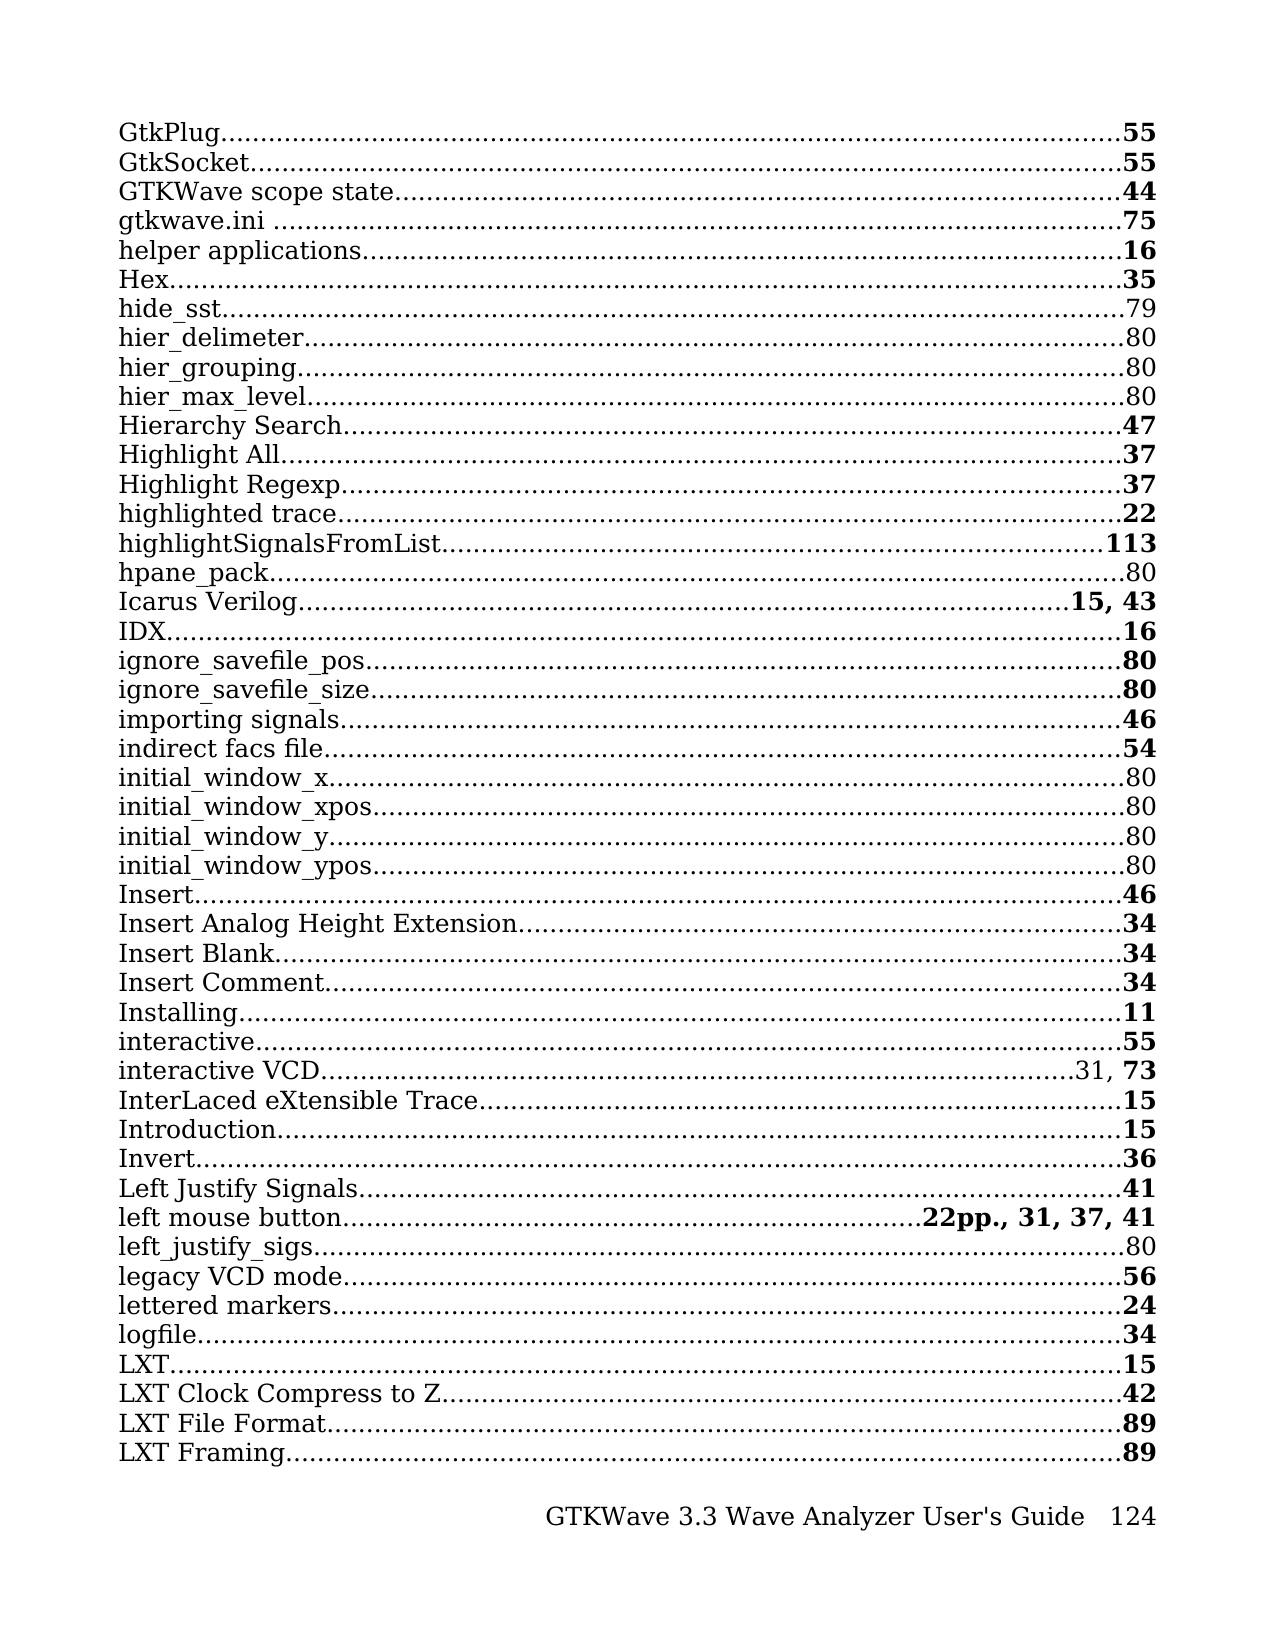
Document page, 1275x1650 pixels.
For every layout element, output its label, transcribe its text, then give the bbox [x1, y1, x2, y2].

text Highlight Regexp 37 [118, 470, 1157, 499]
text hier_delimeter 80 [118, 323, 1157, 353]
text hier_max_level 80 [118, 382, 1157, 411]
text hpane_pack 80 [118, 558, 1157, 587]
text Icarus Verilog 15, 43 [118, 587, 1157, 616]
text gtkwave.ini 75 [118, 206, 1157, 236]
text logfile 34 [118, 1320, 1157, 1350]
text interactive 55 [118, 1027, 1157, 1056]
text highlightSignalsFromList 113 [118, 528, 1157, 558]
text importing signals 46 [118, 704, 1157, 734]
text helper applications 16 [118, 236, 1157, 265]
text initial_window_xpos 80 [118, 792, 1157, 822]
text left mouse button 22pp., 31, 37, 41 [118, 1203, 1157, 1232]
text hier_grouping 80 [118, 353, 1157, 382]
text legacy VCD mode 56 [118, 1262, 1157, 1291]
text IDX 16 [118, 616, 1157, 646]
text Insert 46 [118, 880, 1157, 909]
text Hierarchy Search 47 [118, 411, 1157, 440]
text interactive VCD 31, 73 [118, 1056, 1157, 1086]
text Highlight All 37 [118, 440, 1157, 470]
text Installing 11 [118, 997, 1157, 1027]
text Invert 36 [118, 1144, 1157, 1174]
text ignore_savefile_size 80 [118, 675, 1157, 704]
text hide_sst 79 [118, 294, 1157, 323]
text InterLaced eXtensible Trace 15 [118, 1086, 1157, 1115]
text Insert Analog Height Extension 34 [118, 909, 1157, 939]
text Left Justify Signals 41 [118, 1174, 1157, 1203]
text Introduction 15 [118, 1115, 1157, 1144]
text indirect facs file 54 [118, 734, 1157, 763]
text LXT 15 [118, 1350, 1157, 1379]
text initial_window_y 80 [118, 822, 1157, 851]
text lettered markers 24 [118, 1291, 1157, 1320]
text Hex 35 [118, 265, 1157, 294]
text left_justify_sigs 80 [118, 1232, 1157, 1262]
text GtkPlug 55 [118, 118, 1157, 147]
text Insert Comment 34 [118, 968, 1157, 997]
text Insert Blank 34 [118, 939, 1157, 968]
text initial_window_ypos 80 [118, 851, 1157, 880]
text ignore_savefile_pos 80 [118, 646, 1157, 675]
text LXT Framing 89 [118, 1438, 1157, 1467]
text LXT Clock Compress to Z 42 [118, 1379, 1157, 1408]
text initial_window_x 80 [118, 763, 1157, 792]
text LXT File Format 89 [118, 1408, 1157, 1438]
text GTKWave scope state 44 [118, 177, 1157, 206]
text highlighted trace 22 [118, 499, 1157, 528]
text GtkSocket 55 [118, 147, 1157, 177]
